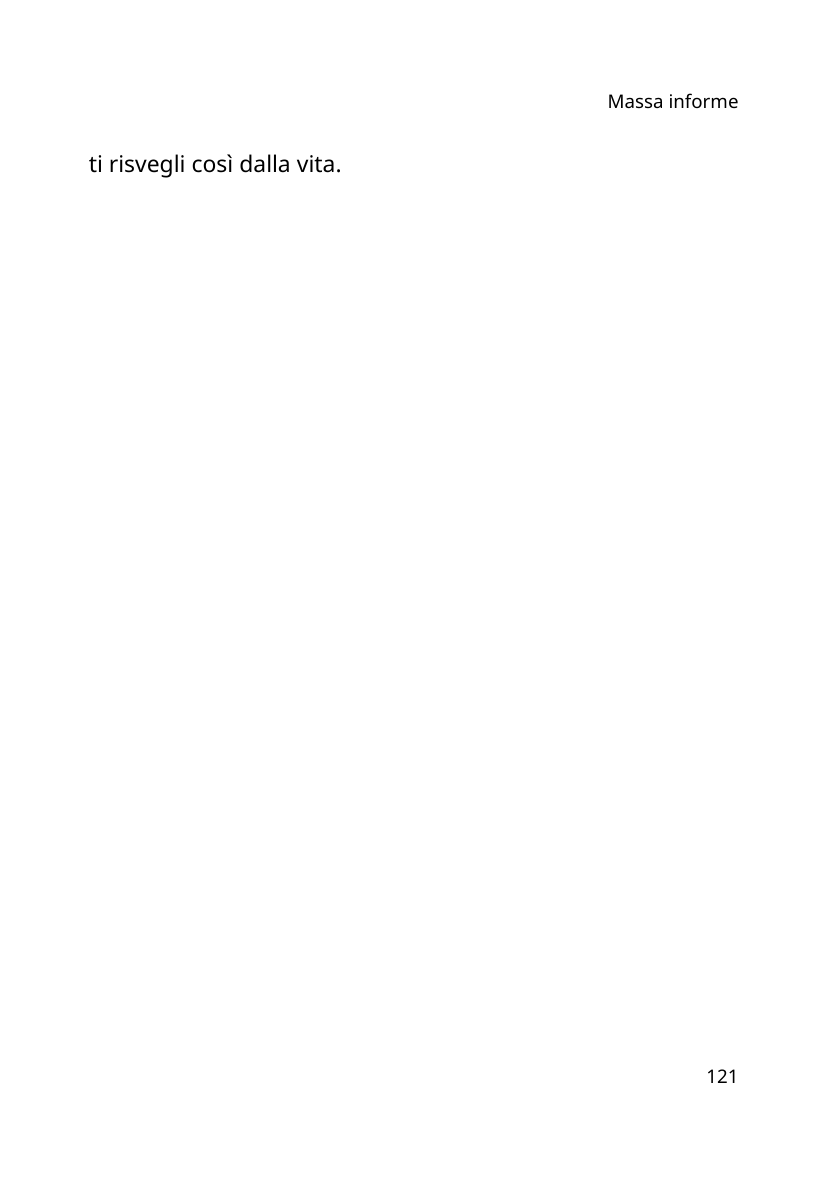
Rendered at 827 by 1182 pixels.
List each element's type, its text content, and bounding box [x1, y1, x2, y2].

text ti risvegli così dalla vita. [88, 147, 738, 179]
